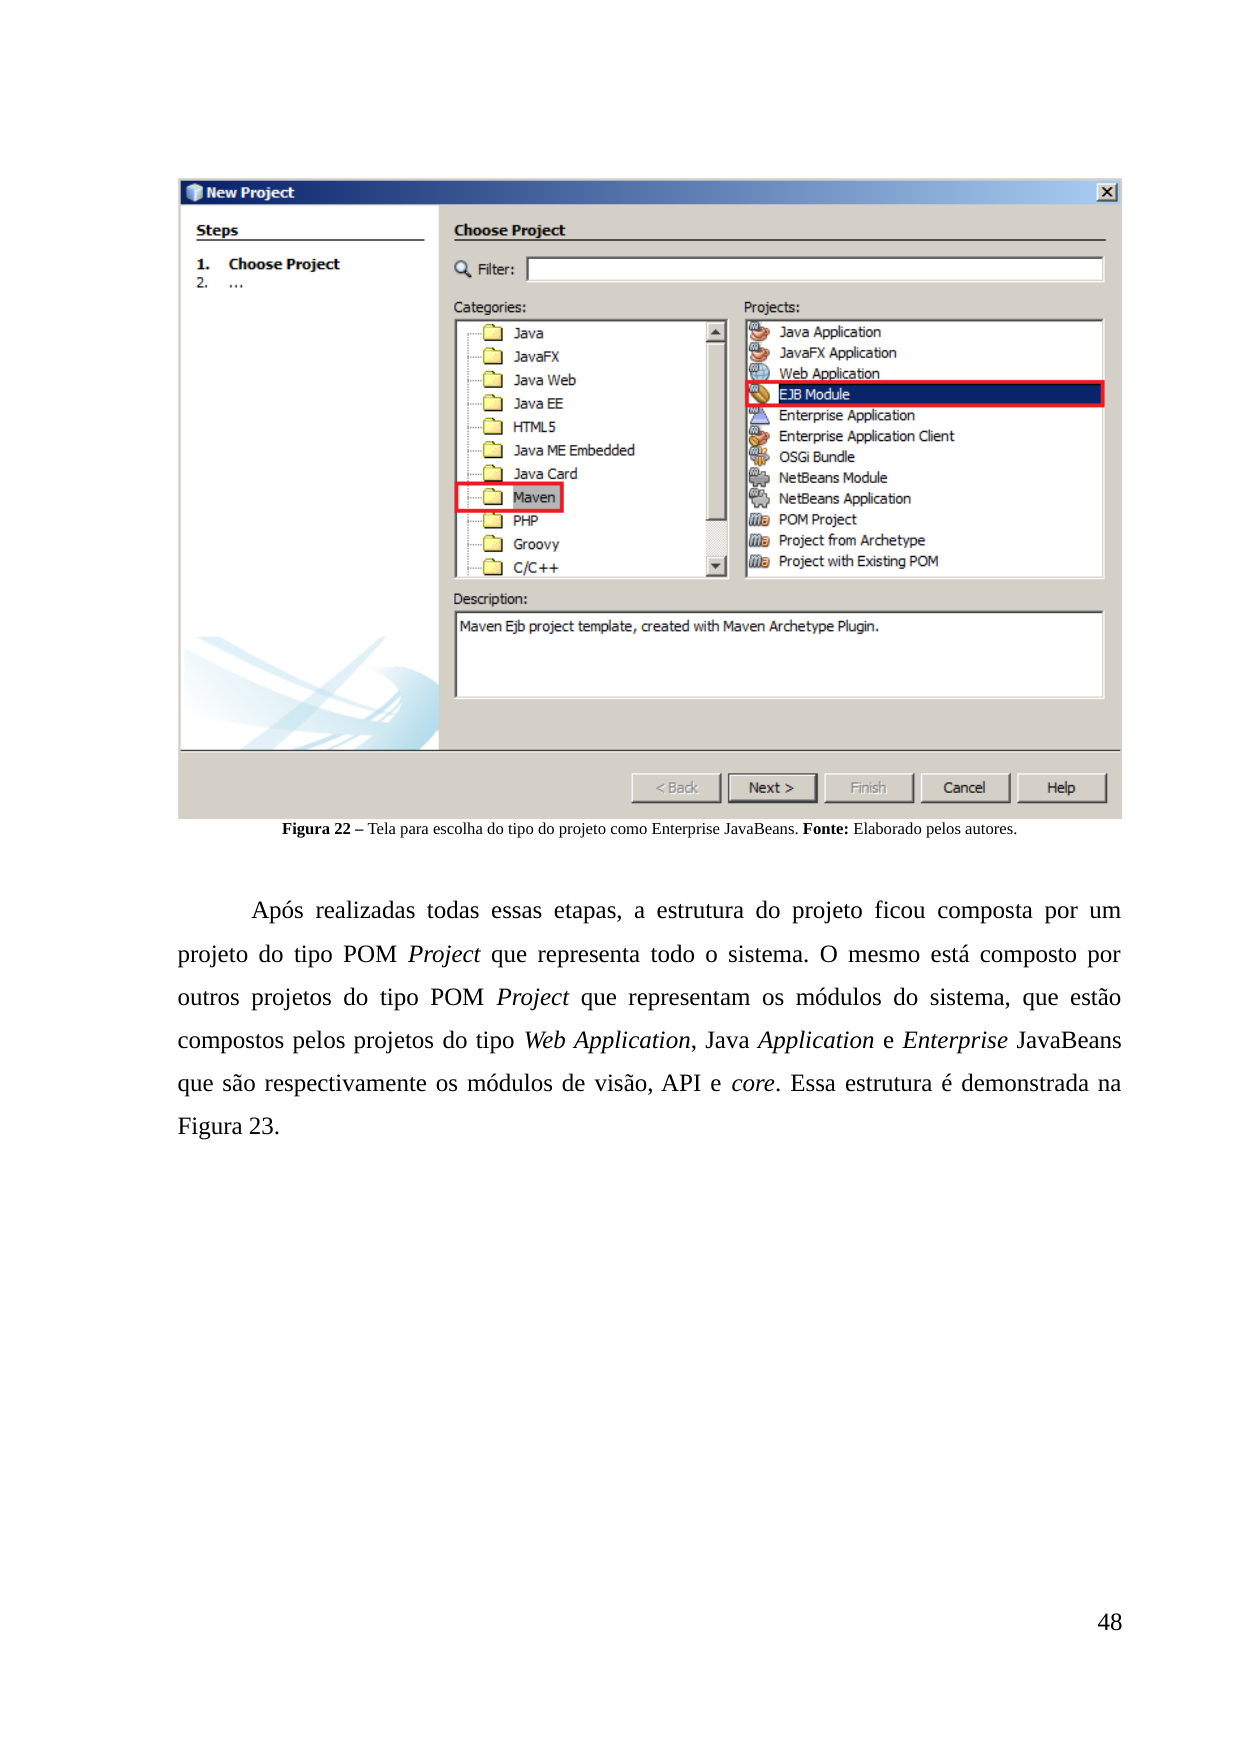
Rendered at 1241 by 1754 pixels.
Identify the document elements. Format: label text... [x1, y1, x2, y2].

text Figura 22 – Tela para escolha do tipo do projeto como Enterprise JavaBeans. Fonte: Elaborado pelos autores. [177, 819, 1122, 838]
picture [177, 177, 1123, 819]
text Após realizadas todas essas etapas, a estrutura do projeto ficou composta por um projeto do tipo POM Project que representa todo o sistema. O mesmo está composto por outros projetos do tipo POM Project que representam os módulos do sistema, que estão compostos pelos projetos do tipo Web Application, Java Application e Enterprise JavaBeans que são respectivamente os módulos de visão, API e core. Essa estrutura é demonstrada na Figura 23. [177, 896, 1122, 1140]
